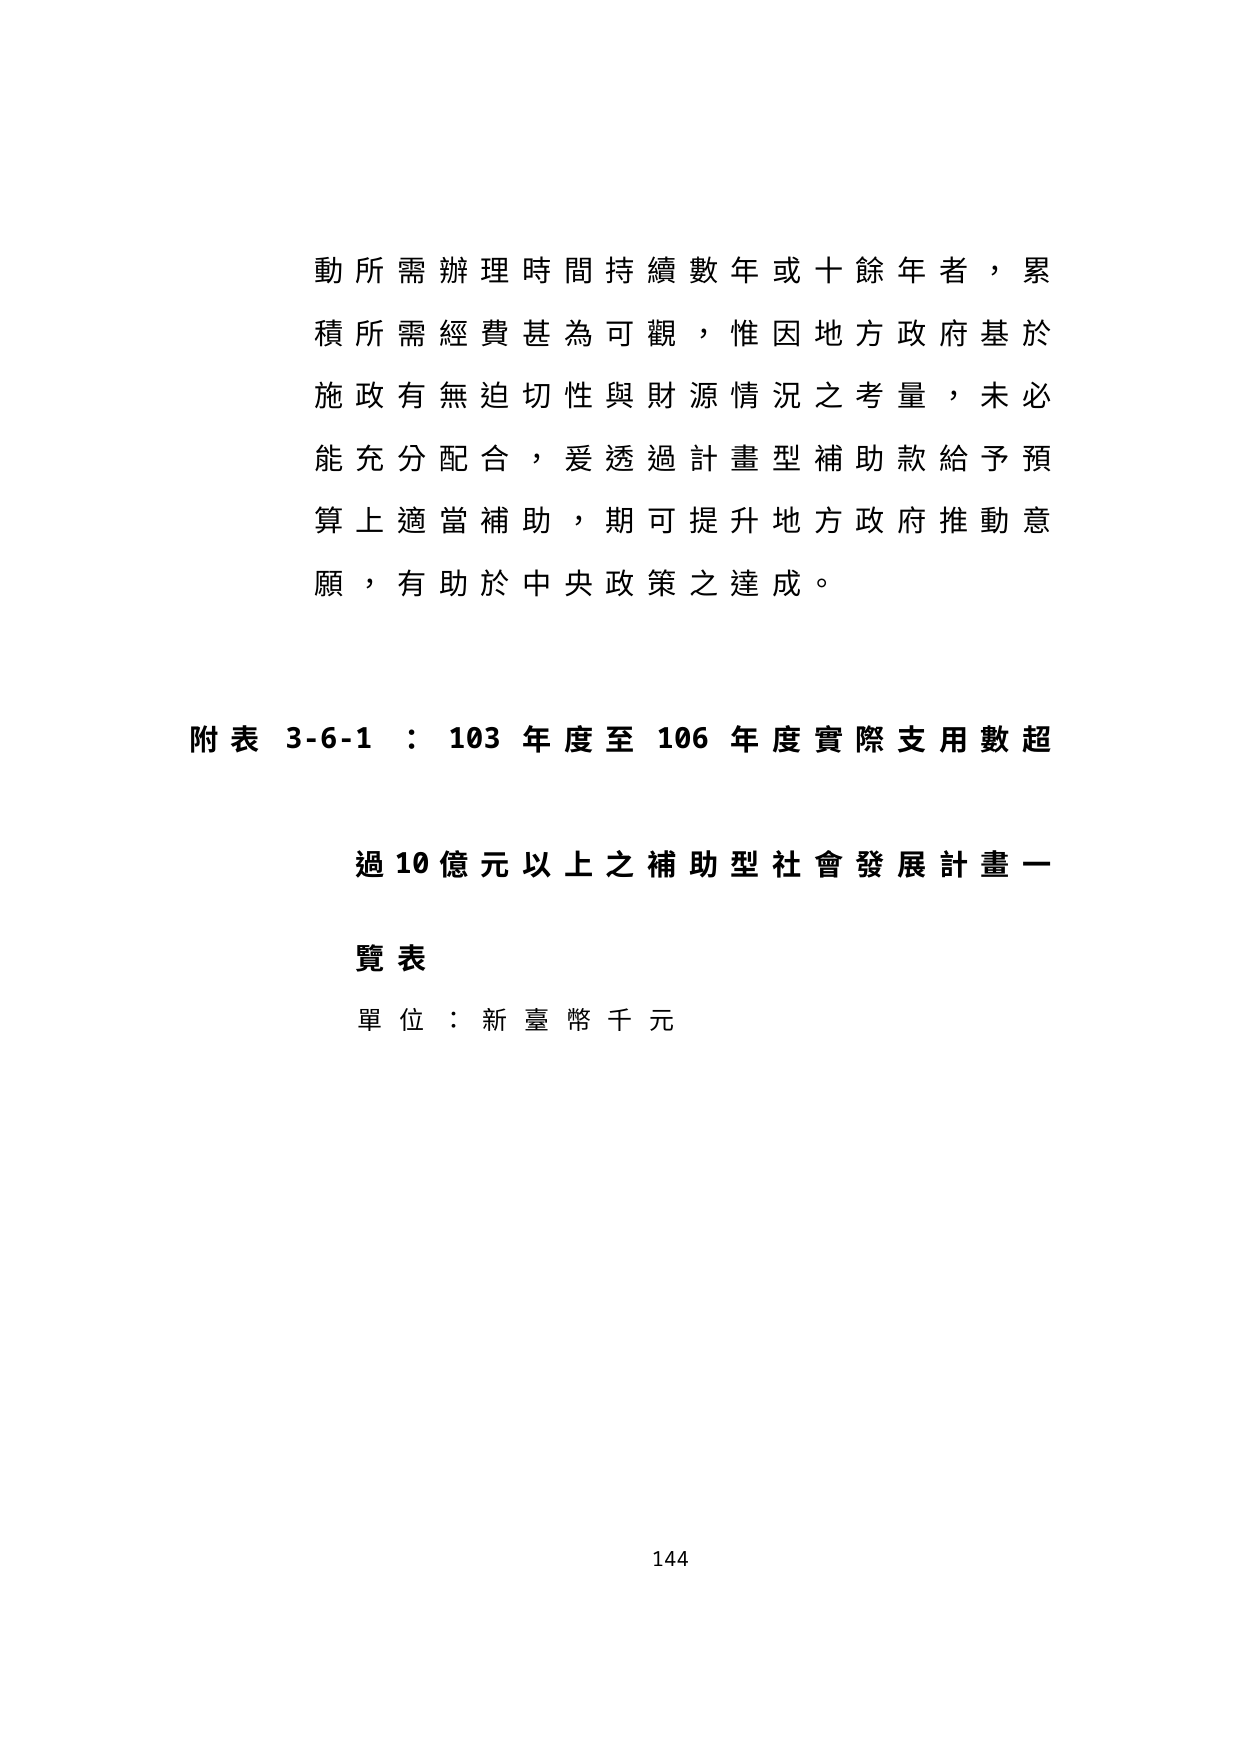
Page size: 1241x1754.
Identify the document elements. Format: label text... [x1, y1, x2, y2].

text 動所需辦理時間持續數年或十餘年者，累積所需經費甚為可觀，惟因地方政府基於施政有無迫切性與財源情況之考量，未必能充分配合，爰透過計畫型補助款給予預算上適當補助，期可提升地方政府推動意願，有助於中央政策之達成。 [271, 227, 1058, 602]
text 附表3-6-1：103年度至106年度實際支用數超過10億元以上之補助型社會發展計畫一覽表 單位：新臺幣千元 [168, 665, 1087, 1040]
